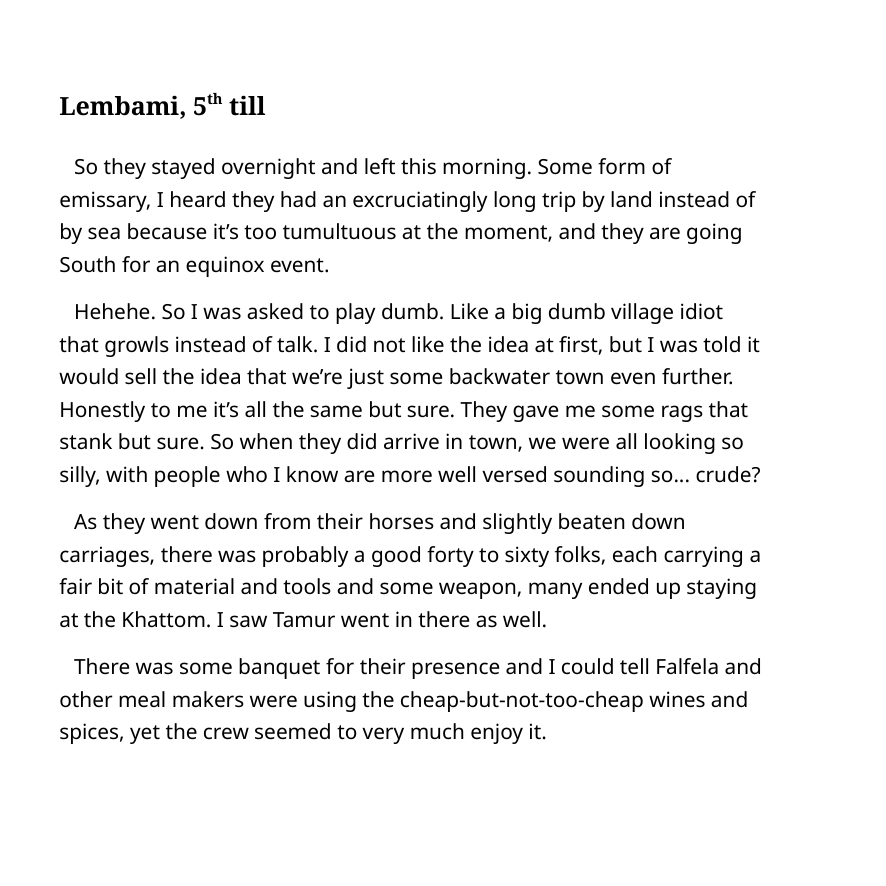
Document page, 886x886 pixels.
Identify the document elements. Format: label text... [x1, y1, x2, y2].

text So they stayed overnight and left this morning. Some form of emissary, I heard they had an excruciatingly long trip by land instead of by sea because it’s too tumultuous at the moment, and they are going South for an equinox event. [59, 152, 768, 278]
text Hehehe. So I was asked to play dumb. Like a big dumb village idiot that growls instead of talk. I did not like the idea at first, but I was told it would sell the idea that we’re just some backwater town even further. Honestly to me it’s all the same but sure. They gave me some rags that stank but sure. So when they did arrive in town, we were all looking so silly, with people who I know are more well versed sounding so... crude? [59, 297, 768, 488]
subtitle Lembami, 5th till [59, 88, 768, 123]
text As they went down from their horses and slightly beaten down carriages, there was probably a good forty to sixty folks, each carrying a fair bit of material and tools and some weapon, many ended up staying at the Khattom. I saw Tamur went in there as well. [59, 507, 768, 633]
text There was some banquet for their presence and I could tell Falfela and other meal makers were using the cheap-but-not-too-cheap wines and spices, yet the crew seemed to very much enjoy it. [59, 652, 768, 746]
